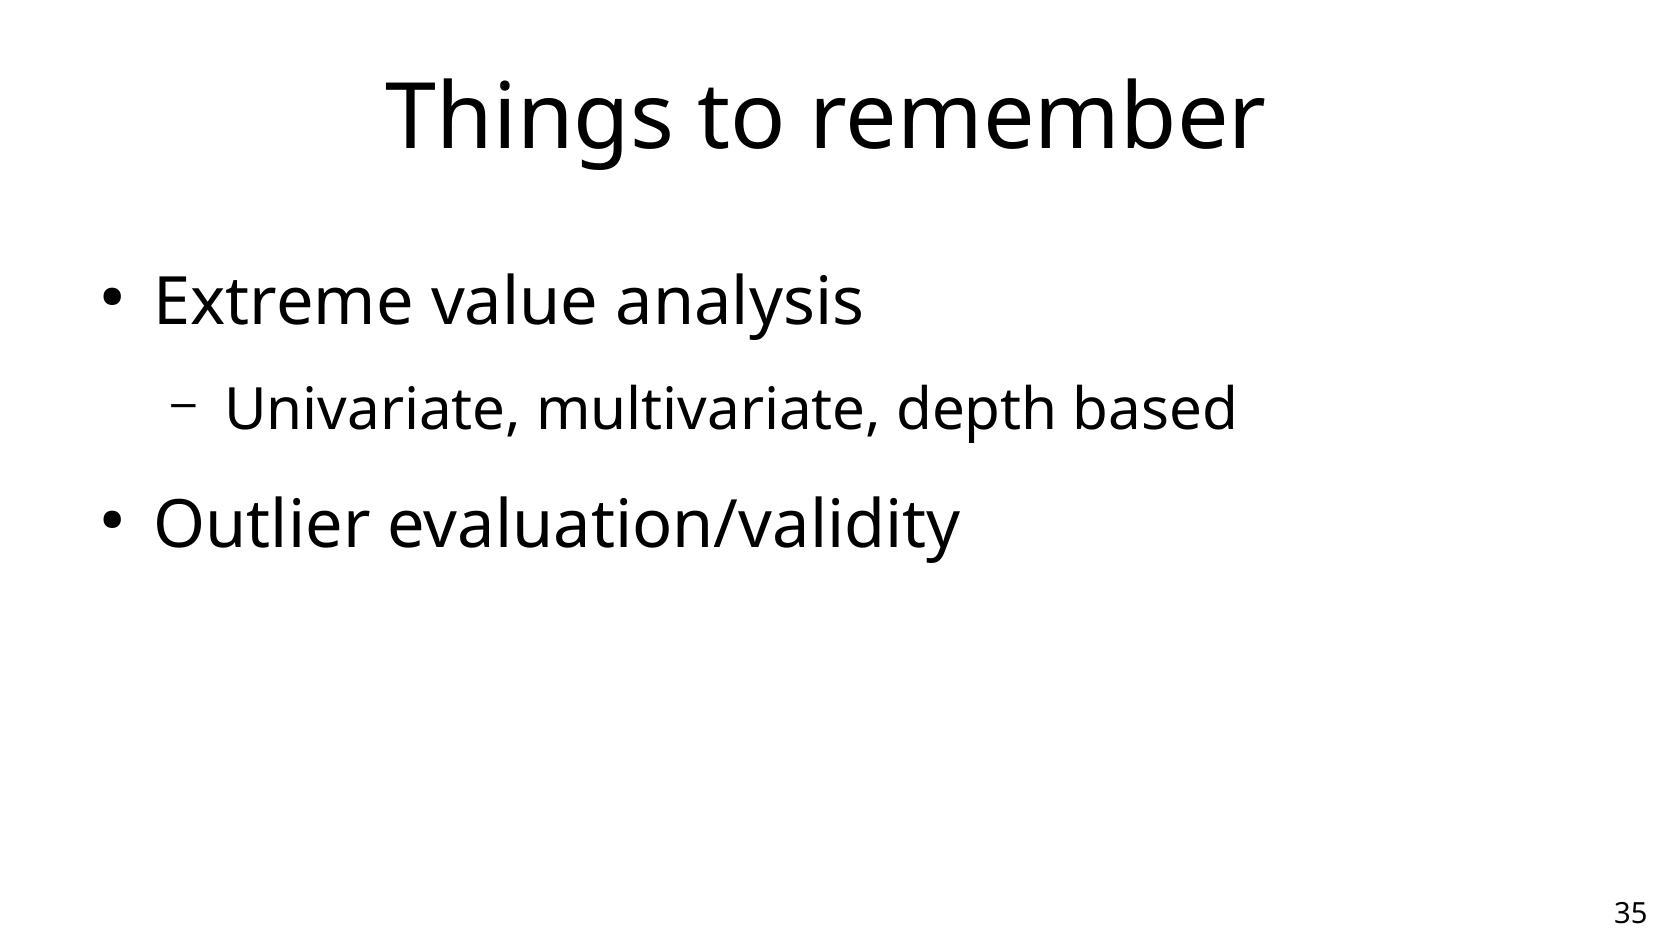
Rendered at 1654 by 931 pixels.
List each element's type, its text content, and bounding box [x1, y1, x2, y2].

title Things to remember [82, 1, 1571, 226]
list Extreme value analysis Univariate, multivariate, depth based Outlier evaluation/validity [82, 253, 1571, 793]
